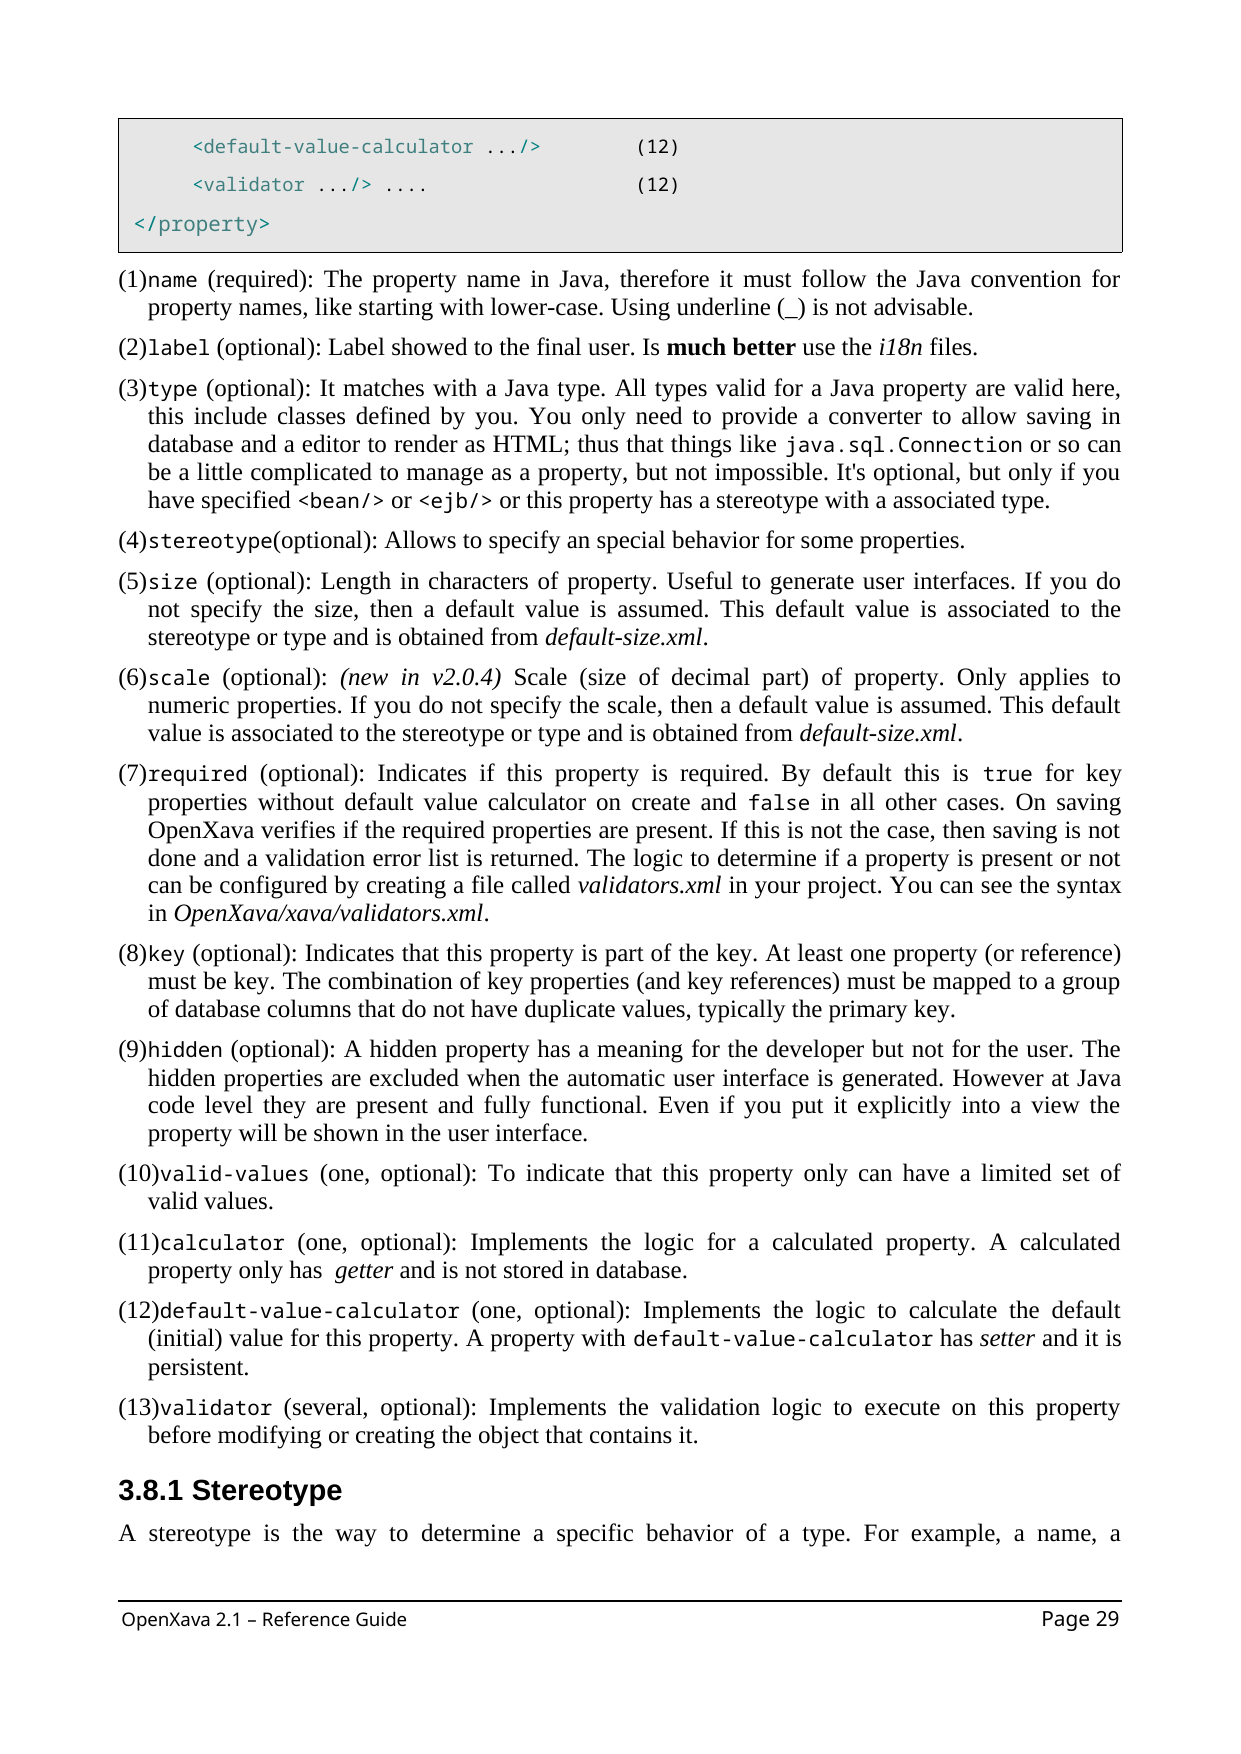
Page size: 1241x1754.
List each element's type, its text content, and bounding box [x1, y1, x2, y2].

list default-value-calculator (one, optional): Implements the logic to calculate the default (initial) value for this property. A property with default-value-calculator has setter and it is persistent. [118, 1296, 1122, 1380]
list validator (several, optional): Implements the validation logic to execute on this property before modifying or creating the object that contains it. [118, 1393, 1122, 1449]
list required (optional): Indicates if this property is required. By default this is true for key properties without default value calculator on create and false in all other cases. On saving OpenXava verifies if the required properties are present. If this is not the case, then saving is not done and a validation error list is returned. The logic to determine if a property is present or not can be configured by creating a file called validators.xml in your project. You can see the syntax in OpenXava/xava/validators.xml. [118, 759, 1122, 927]
list calculator (one, optional): Implements the logic for a calculated property. A calculated property only has getter and is not stored in database. [118, 1228, 1122, 1284]
list label (optional): Label showed to the final user. Is much better use the i18n files. [118, 333, 1122, 361]
text <validator .../> .... (12) [119, 156, 1122, 194]
list type (optional): It matches with a Java type. All types valid for a Java property are valid here, this include classes defined by you. You only need to provide a converter to allow saving in database and a editor to render as HTML; thus that things like java.sql.Connection or so can be a little complicated to manage as a property, but not impossible. It's optional, but only if you have specified <bean/> or <ejb/> or this property has a stereotype with a associated type. [118, 374, 1122, 514]
list scale (optional): (new in v2.0.4) Scale (size of decimal part) of property. Only applies to numeric properties. If you do not specify the scale, then a default value is assumed. This default value is associated to the stereotype or type and is obtained from default-size.xml. [118, 663, 1122, 747]
list key (optional): Indicates that this property is part of the key. At least one property (or reference) must be key. The combination of key properties (and key references) must be mapped to a group of database columns that do not have duplicate values, typically the primary key. [118, 939, 1122, 1023]
text A stereotype is the way to determine a specific behavior of a type. For example, a name, a [118, 1519, 1122, 1547]
text <default-value-calculator .../> (12) [119, 119, 1122, 156]
list valid-values (one, optional): To indicate that this property only can have a limited set of valid values. [118, 1159, 1122, 1215]
text </property> [119, 194, 1122, 252]
list hidden (optional): A hidden property has a meaning for the developer but not for the user. The hidden properties are excluded when the automatic user interface is generated. However at Java code level they are present and fully functional. Even if you put it explicitly into a view the property will be shown in the user interface. [118, 1035, 1122, 1147]
subtitle Stereotype [118, 1474, 1122, 1506]
list name (required): The property name in Java, therefore it must follow the Java convention for property names, like starting with lower-case. Using underline (_) is not advisable. [118, 265, 1122, 321]
list size (optional): Length in characters of property. Useful to generate user interfaces. If you do not specify the size, then a default value is assumed. This default value is associated to the stereotype or type and is obtained from default-size.xml. [118, 567, 1122, 651]
list stereotype(optional): Allows to specify an special behavior for some properties. [118, 526, 1122, 555]
